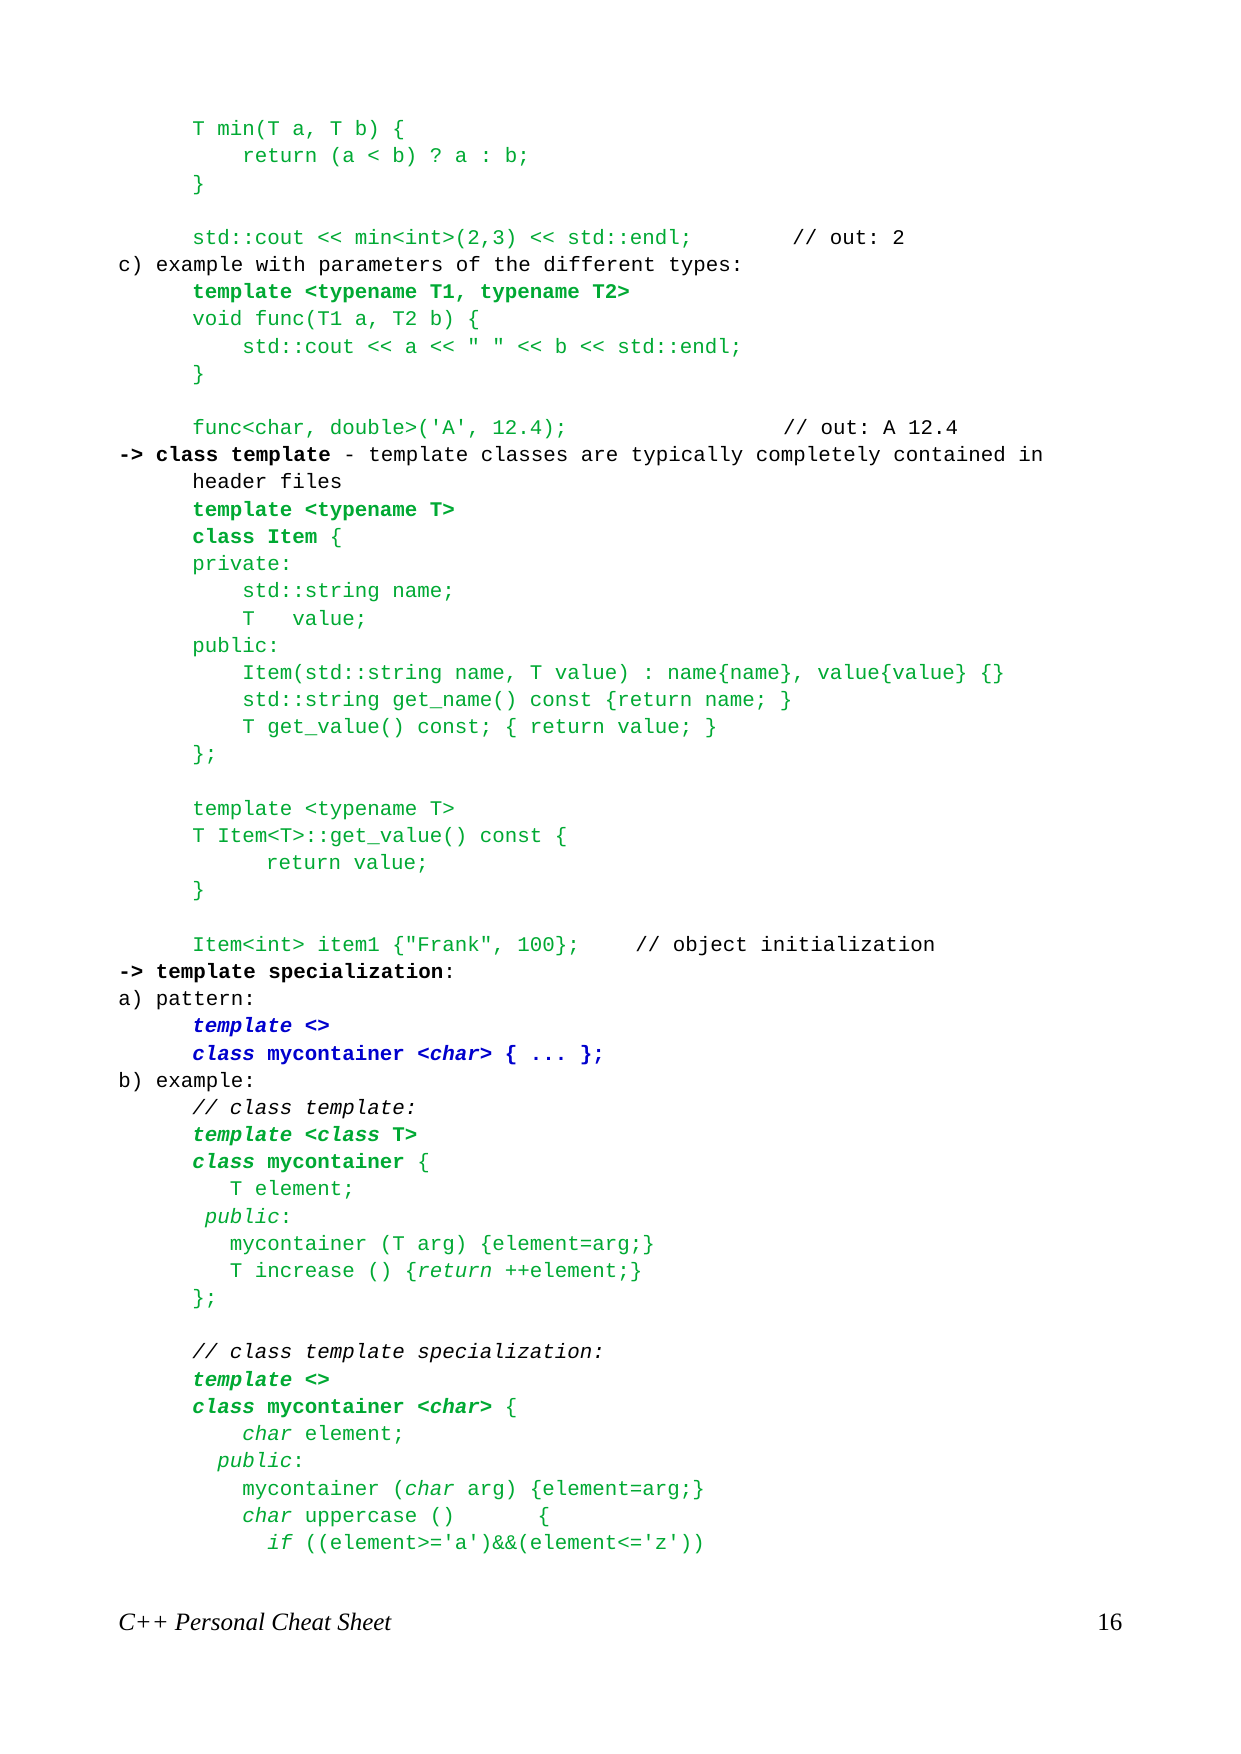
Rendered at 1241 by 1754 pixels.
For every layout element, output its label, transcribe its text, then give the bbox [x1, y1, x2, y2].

text Item(std::string name, T value) : name{name}, value{value} {} [118, 662, 1122, 686]
text private: [118, 553, 1122, 577]
text T get_value() const; { return value; } [118, 716, 1122, 740]
text Item<int> item1 {"Frank", 100}; // object initialization [118, 934, 1122, 957]
text class mycontainer <char> { ... }; [118, 1042, 1122, 1066]
text T increase () {return ++element;} [118, 1260, 1122, 1284]
text return (a < b) ? a : b; [118, 145, 1122, 169]
text // class template: [118, 1097, 1122, 1121]
text return value; [118, 852, 1122, 876]
text template <typename T> [118, 798, 1122, 821]
text class mycontainer { [118, 1151, 1122, 1175]
text class mycontainer <char> { [118, 1396, 1122, 1419]
text } [118, 172, 1122, 196]
text a) pattern: [118, 988, 1122, 1012]
text template <> [118, 1015, 1122, 1039]
text func<char, double>('A', 12.4); // out: A 12.4 [118, 417, 1122, 441]
text } [118, 363, 1122, 386]
text -> template specialization: [118, 961, 1122, 984]
text -> class template - template classes are typically completely contained in header files [118, 444, 1122, 495]
text if ((element>='a')&&(element<='z')) [118, 1532, 1122, 1556]
text std::string get_name() const {return name; } [118, 689, 1122, 713]
text T element; [118, 1178, 1122, 1202]
text template <typename T> [118, 499, 1122, 522]
text public: [118, 1206, 1122, 1229]
text std::cout << min<int>(2,3) << std::endl; // out: 2 [118, 227, 1122, 251]
text c) example with parameters of the different types: [118, 254, 1122, 278]
text }; [118, 743, 1122, 767]
text char element; [118, 1423, 1122, 1447]
text std::cout << a << " " << b << std::endl; [118, 336, 1122, 359]
text std::string name; [118, 580, 1122, 604]
text } [118, 879, 1122, 903]
text T Item<T>::get_value() const { [118, 825, 1122, 849]
text template <class T> [118, 1124, 1122, 1148]
text char uppercase () { [118, 1505, 1122, 1528]
text void func(T1 a, T2 b) { [118, 308, 1122, 332]
text public: [118, 1450, 1122, 1474]
text // class template specialization: [118, 1342, 1122, 1365]
text mycontainer (T arg) {element=arg;} [118, 1233, 1122, 1256]
text }; [118, 1287, 1122, 1311]
text T min(T a, T b) { [118, 118, 1122, 142]
text class Item { [118, 526, 1122, 549]
text template <typename T1, typename T2> [118, 281, 1122, 305]
text template <> [118, 1369, 1122, 1392]
text b) example: [118, 1070, 1122, 1093]
text T value; [118, 607, 1122, 631]
text public: [118, 635, 1122, 658]
text mycontainer (char arg) {element=arg;} [118, 1477, 1122, 1501]
